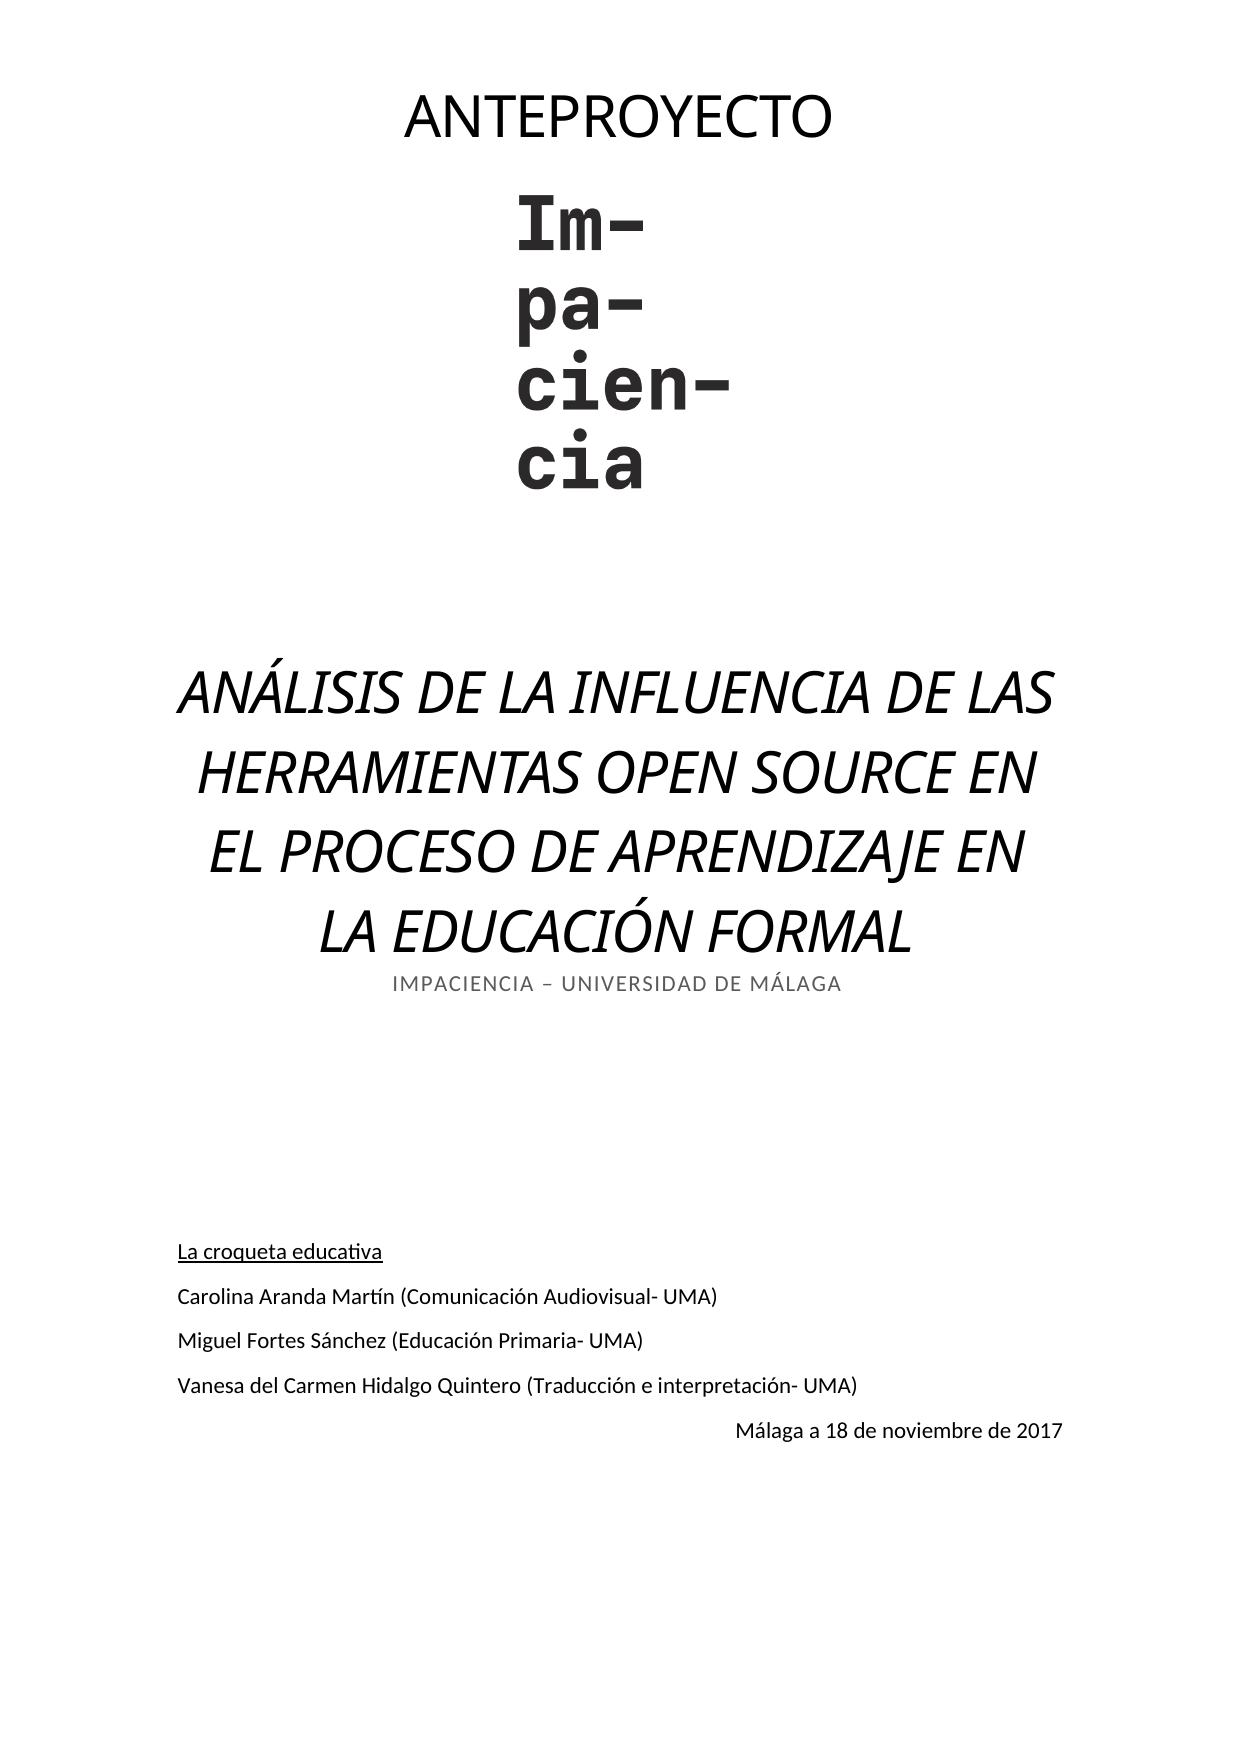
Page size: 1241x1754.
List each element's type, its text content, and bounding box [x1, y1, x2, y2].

text La croqueta educativa [177, 1237, 1063, 1265]
text ANTEPROYECTO [177, 75, 1063, 154]
text ANÁLISIS DE LA INFLUENCIA DE LAS HERRAMIENTAS OPEN SOURCE EN EL PROCESO DE APRENDIZAJE EN LA EDUCACIÓN FORMAL [177, 651, 1063, 969]
text Carolina Aranda Martín (Comunicación Audiovisual- UMA) [177, 1282, 1063, 1310]
text IMPACIENCIA – UNIVERSIDAD DE MÁLAGA [177, 969, 1063, 997]
text Vanesa del Carmen Hidalgo Quintero (Traducción e interpretación- UMA) [177, 1371, 1063, 1399]
text Málaga a 18 de noviembre de 2017 [177, 1416, 1063, 1444]
text Miguel Fortes Sánchez (Educación Primaria- UMA) [177, 1327, 1063, 1354]
